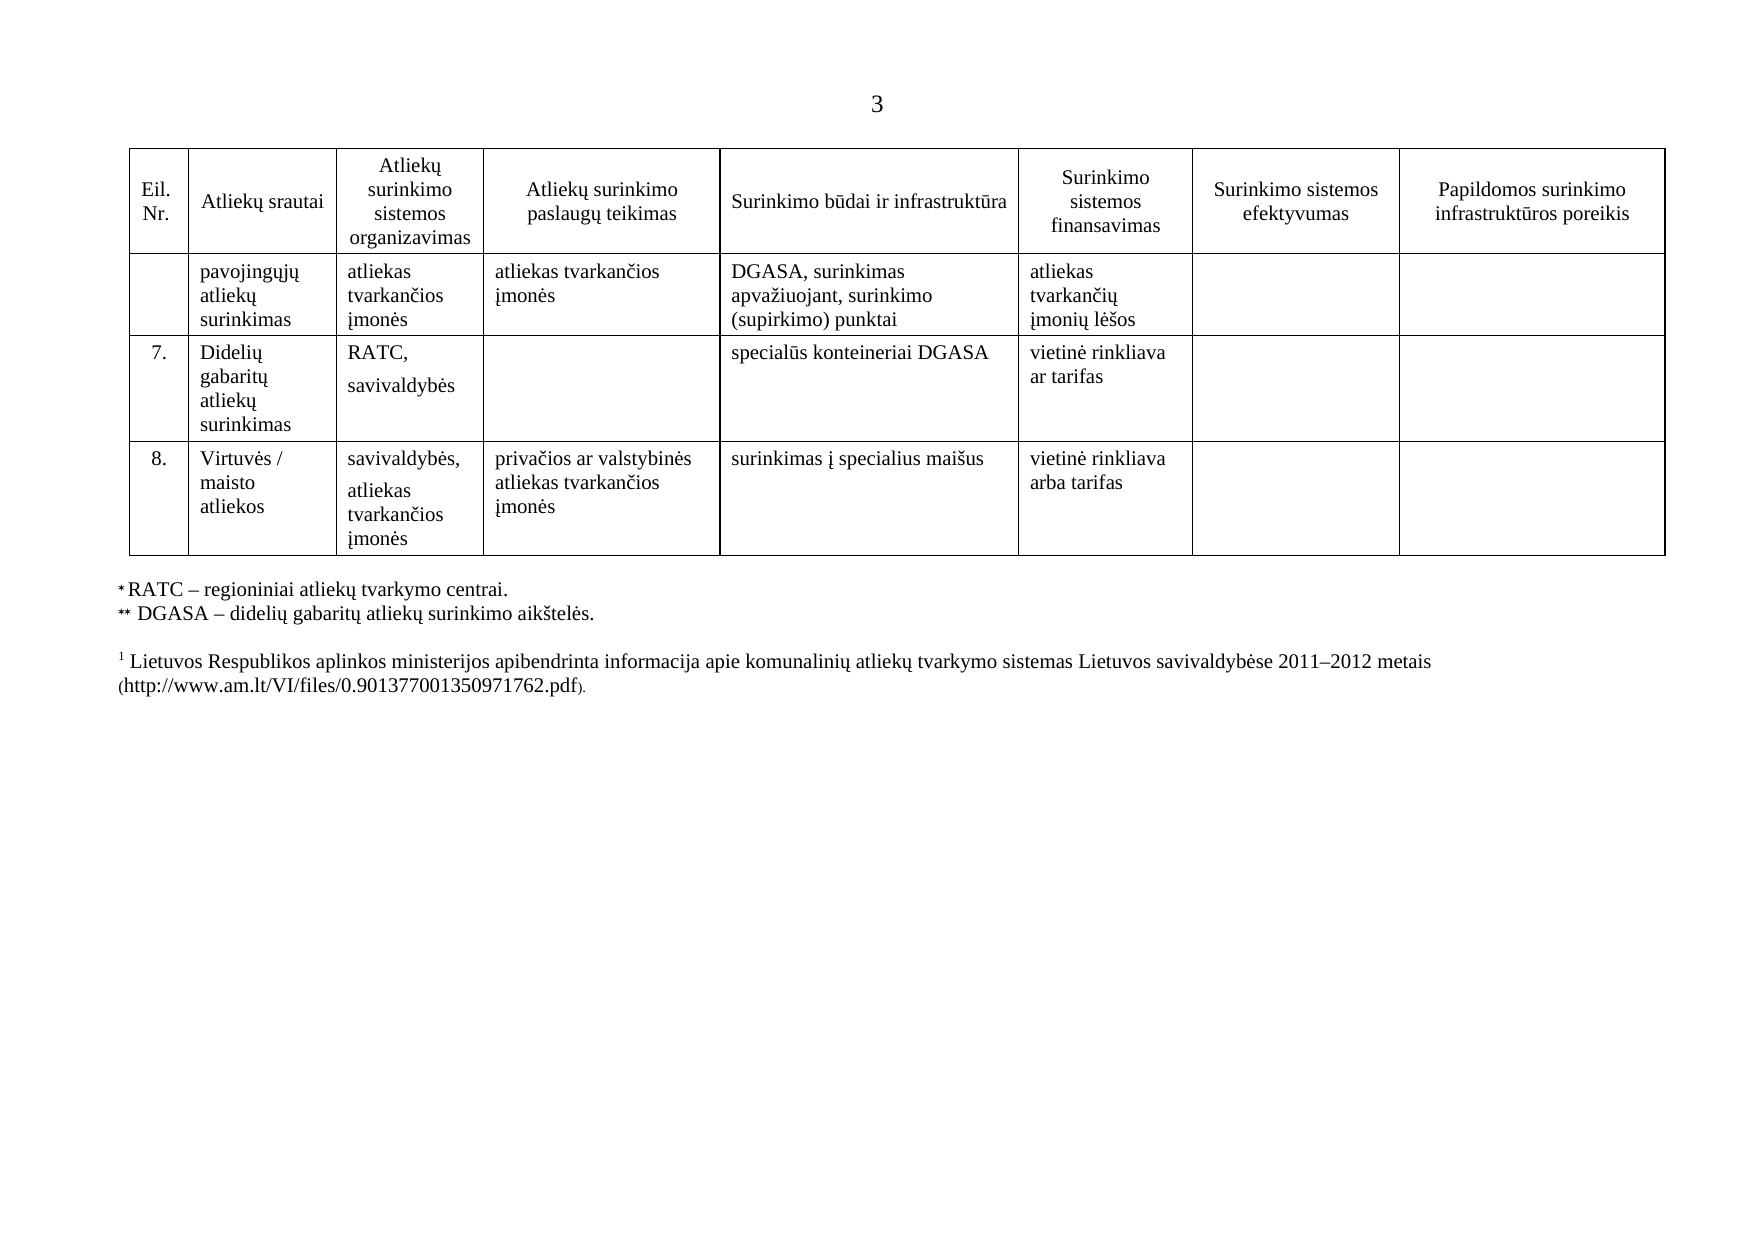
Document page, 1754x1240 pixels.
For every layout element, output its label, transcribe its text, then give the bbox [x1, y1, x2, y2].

table_cell 8. [130, 442, 188, 554]
table_cell vietinė rinkliava arba tarifas [1019, 442, 1192, 554]
table_cell 7. [130, 336, 188, 441]
table_cell [484, 336, 719, 441]
text 1 Lietuvos Respublikos aplinkos ministerijos apibendrinta informacija apie komunalinių atliekų tvarkymo sistemas Lietuvos savivaldybėse 2011–2012 metais (http://www.am.lt/VI/files/0.901377001350971762.pdf). [118, 649, 1636, 697]
table_header Surinkimo sistemos finansavimas [1019, 149, 1192, 253]
table_cell privačios ar valstybinės atliekas tvarkančios įmonės [484, 442, 719, 554]
table_cell [1400, 442, 1664, 554]
table_cell surinkimas į specialius maišus [721, 442, 1018, 554]
table_header Atliekų srautai [189, 149, 336, 253]
table_header Surinkimo sistemos efektyvumas [1193, 149, 1399, 253]
table_header Eil. Nr. [130, 149, 188, 253]
table_cell pavojingųjų atliekų surinkimas [189, 254, 336, 335]
table_cell Didelių gabaritų atliekų surinkimas [189, 336, 336, 441]
table_cell specialūs konteineriai DGASA [721, 336, 1018, 441]
table_header Atliekų surinkimo paslaugų teikimas [484, 149, 719, 253]
table_header Atliekų surinkimo sistemos organizavimas [337, 149, 483, 253]
table_cell [1193, 254, 1399, 335]
table_cell [1193, 442, 1399, 554]
table_cell atliekas tvarkančios įmonės [337, 254, 483, 335]
table_cell Virtuvės / maisto atliekos [189, 442, 336, 554]
table_cell [130, 254, 188, 335]
text  RATC – regioniniai atliekų tvarkymo centrai. [118, 577, 1636, 601]
table_cell [1400, 254, 1664, 335]
text  DGASA – didelių gabaritų atliekų surinkimo aikštelės. [118, 601, 1636, 625]
table_cell vietinė rinkliava ar tarifas [1019, 336, 1192, 441]
table_header Surinkimo būdai ir infrastruktūra [721, 149, 1018, 253]
table_cell atliekas tvarkančios įmonės [484, 254, 719, 335]
table_cell [1400, 336, 1664, 441]
table_cell savivaldybės, atliekas tvarkančios įmonės [337, 442, 483, 554]
table_cell atliekas tvarkančių įmonių lėšos [1019, 254, 1192, 335]
table_cell [1193, 336, 1399, 441]
table_cell DGASA, surinkimas apvažiuojant, surinkimo (supirkimo) punktai [721, 254, 1018, 335]
table_header Papildomos surinkimo infrastruktūros poreikis [1400, 149, 1664, 253]
table_cell RATC, savivaldybės [337, 336, 483, 441]
